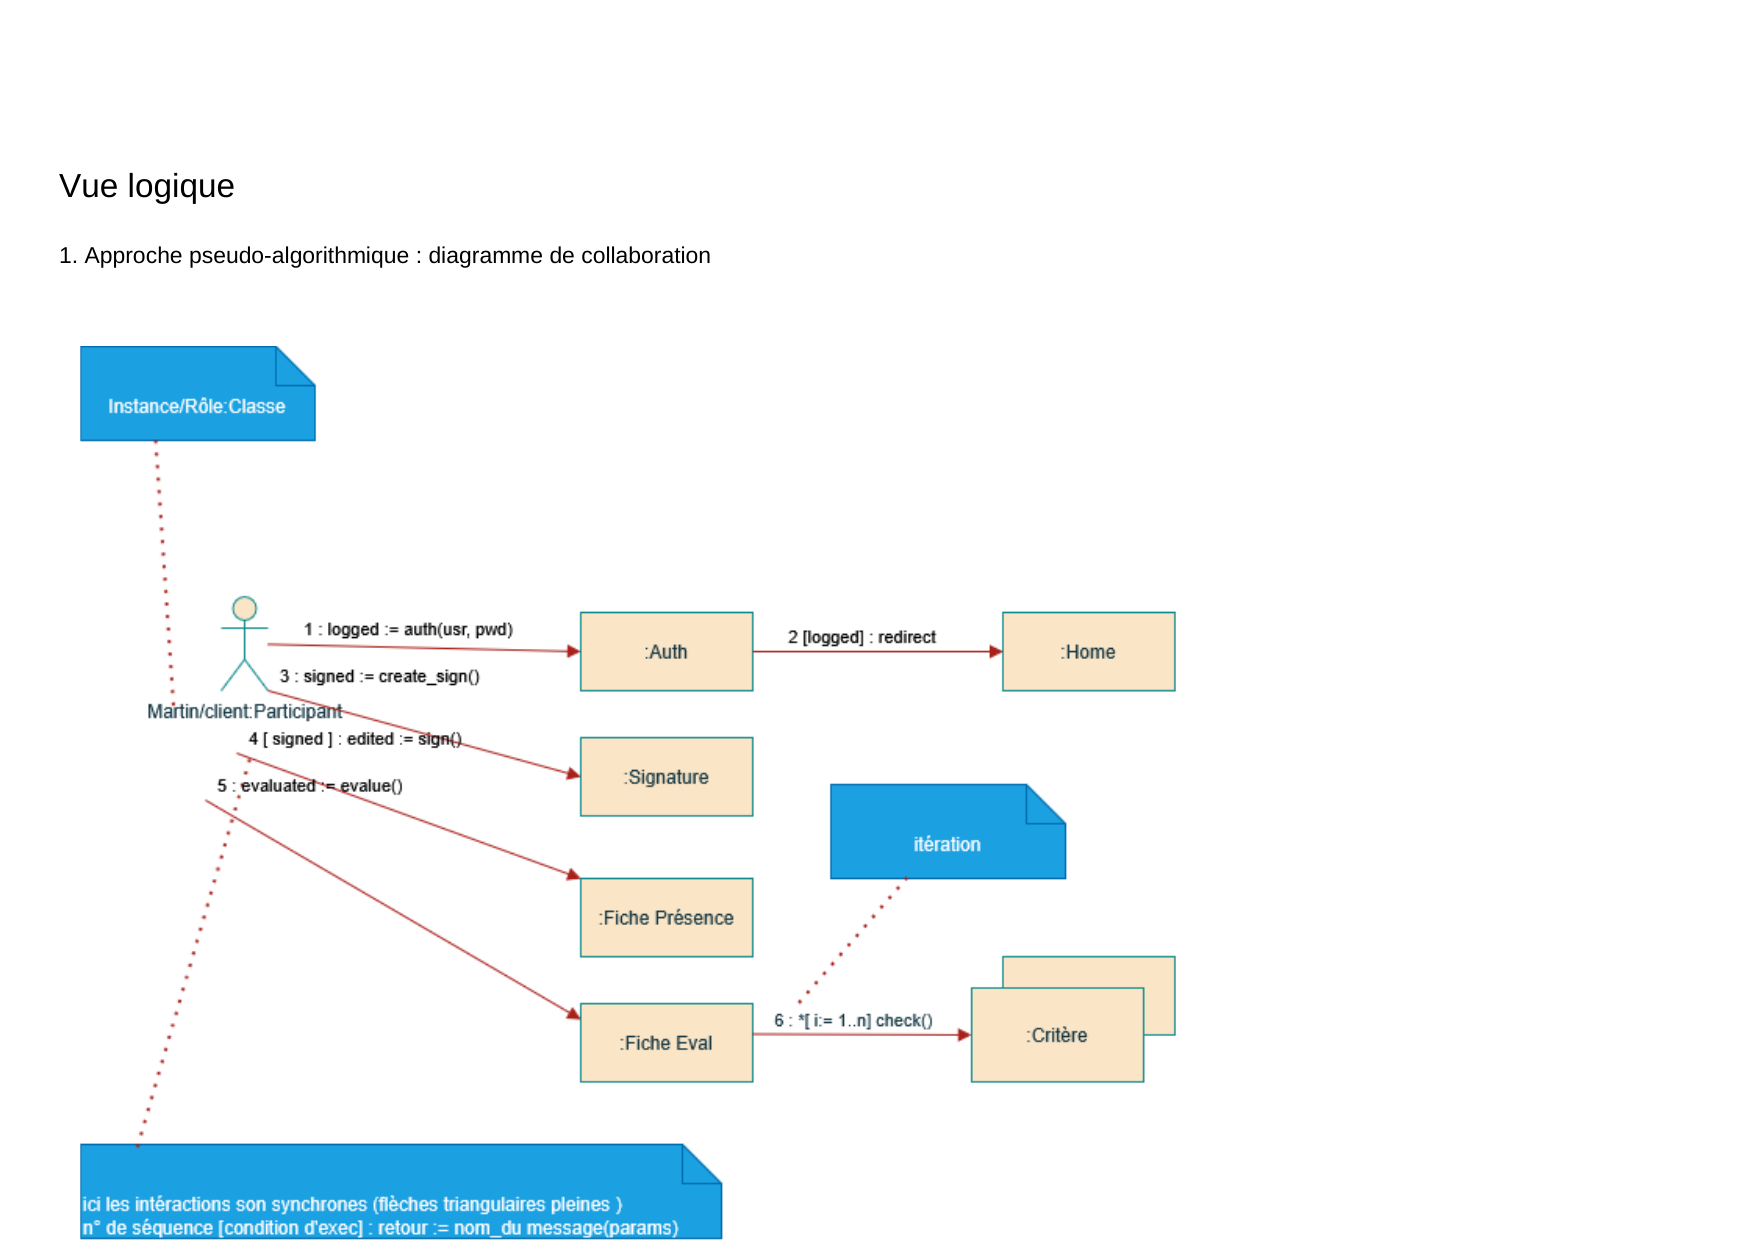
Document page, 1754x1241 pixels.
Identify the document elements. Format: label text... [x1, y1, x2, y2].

subtitle 1. Approche pseudo-algorithmique : diagramme de collaboration [59, 242, 1695, 268]
picture [80, 346, 1176, 1241]
subtitle Vue logique [59, 166, 1695, 204]
